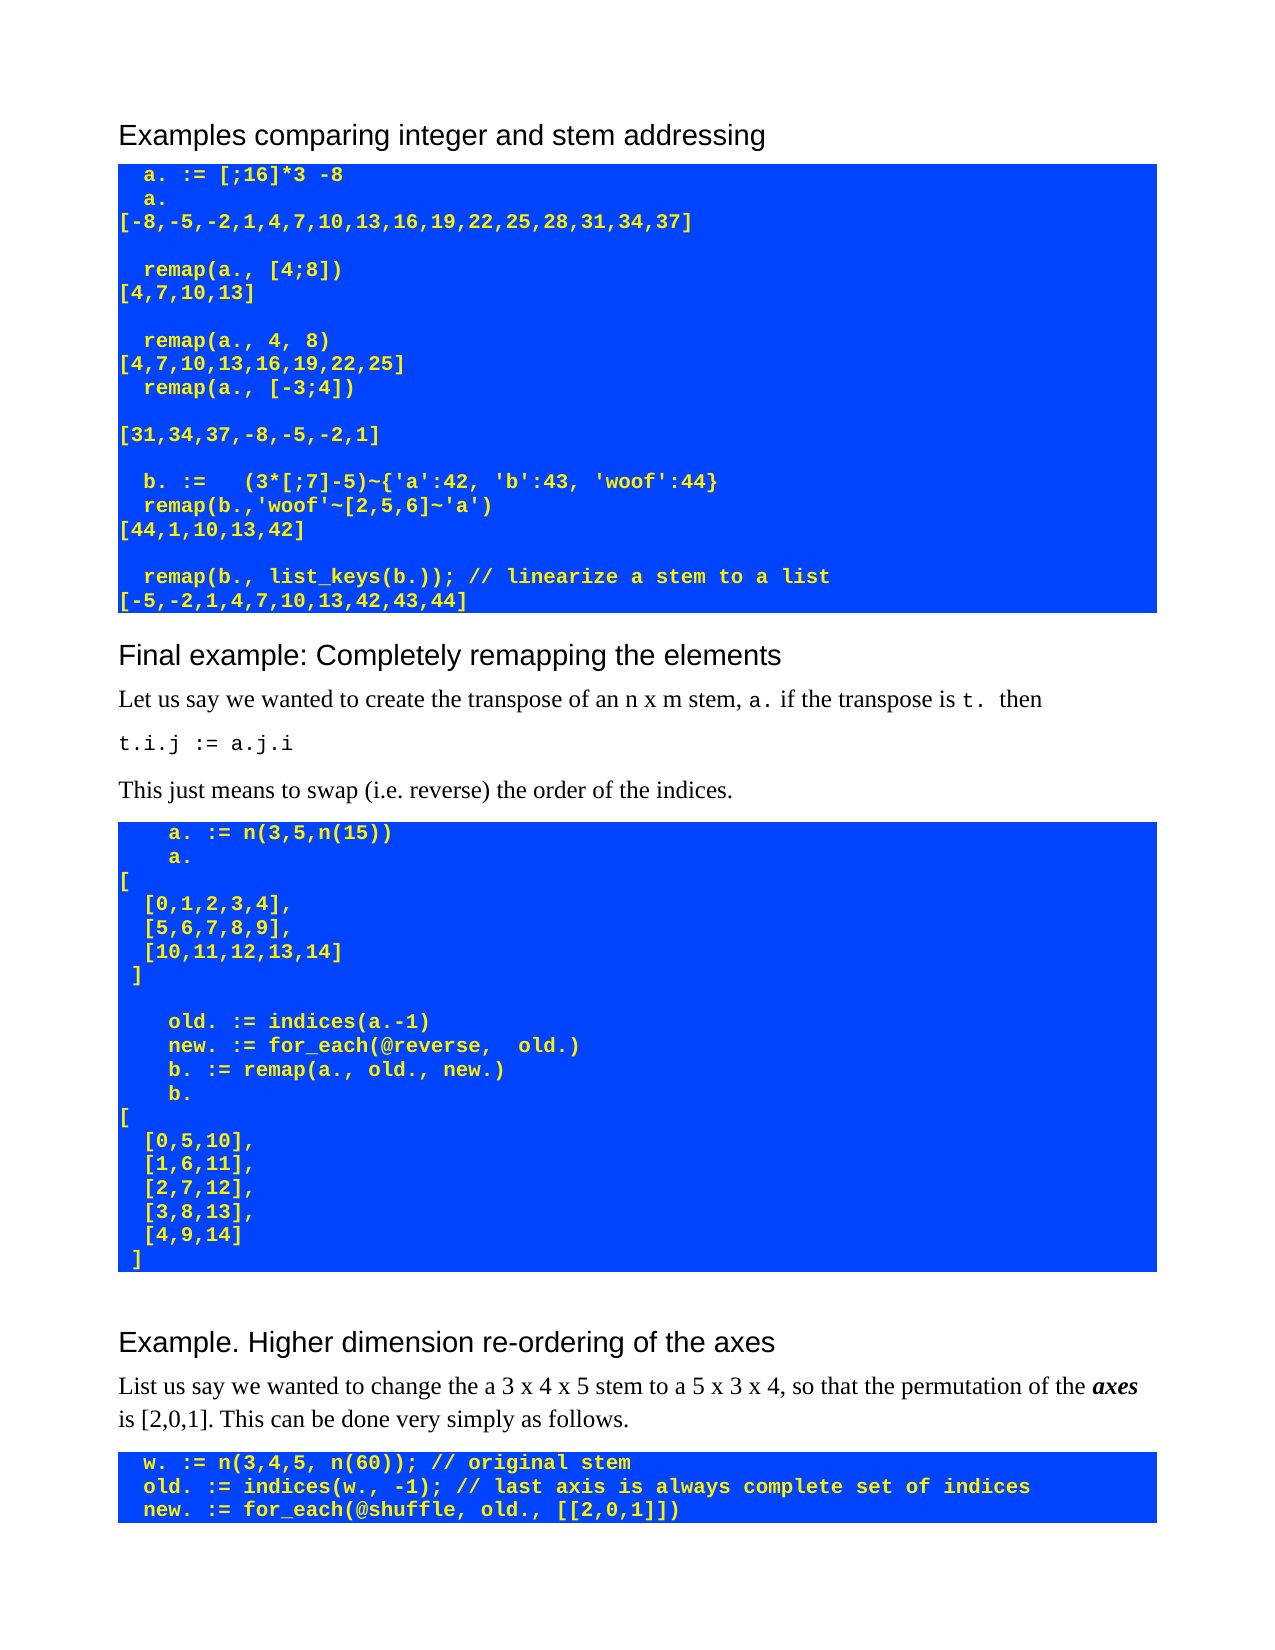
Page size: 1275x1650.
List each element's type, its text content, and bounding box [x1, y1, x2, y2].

text [5,6,7,8,9], [118, 917, 1157, 941]
text [ [118, 870, 1157, 893]
text [ [118, 1106, 1157, 1130]
text Let us say we wanted to create the transpose of an n x m stem, a. if the transpose is t. then [118, 684, 1157, 714]
text This just means to swap (i.e. reverse) the order of the indices. [118, 775, 1157, 803]
text a. := n(3,5,n(15)) [118, 822, 1157, 846]
text [-5,-2,1,4,7,10,13,42,43,44] [118, 590, 1157, 613]
text ] [118, 964, 1157, 988]
text remap(b.,'woof'~[2,5,6]~'a') [118, 495, 1157, 519]
text [0,1,2,3,4], [118, 893, 1157, 917]
text a. [118, 846, 1157, 870]
text a. := [;16]*3 -8 [118, 164, 1157, 188]
text [4,7,10,13,16,19,22,25] [118, 353, 1157, 377]
text remap(a., [-3;4]) [118, 377, 1157, 401]
text t.i.j := a.j.i [118, 733, 1157, 757]
text old. := indices(w., -1); // last axis is always complete set of indices [118, 1476, 1157, 1499]
text [44,1,10,13,42] [118, 519, 1157, 542]
text w. := n(3,4,5, n(60)); // original stem [118, 1452, 1157, 1476]
text ] [118, 1248, 1157, 1272]
subtitle Example. Higher dimension re-ordering of the axes [118, 1325, 1157, 1359]
subtitle Final example: Completely remapping the elements [118, 638, 1157, 672]
text old. := indices(a.-1) new. := for_each(@reverse, old.) b. := remap(a., old., new.) [118, 988, 1157, 1082]
text remap(a., 4, 8) [118, 330, 1157, 353]
text a. [118, 188, 1157, 211]
text b. := (3*[;7]-5)~{'a':42, 'b':43, 'woof':44} [118, 472, 1157, 495]
text b. [118, 1082, 1157, 1106]
text new. := for_each(@shuffle, old., [[2,0,1]]) [118, 1499, 1157, 1523]
text [10,11,12,13,14] [118, 941, 1157, 964]
text remap(a., [4;8]) [118, 259, 1157, 282]
subtitle Examples comparing integer and stem addressing [118, 118, 1157, 152]
text remap(b., list_keys(b.)); // linearize a stem to a list [118, 566, 1157, 590]
text [0,5,10], [118, 1130, 1157, 1153]
text [-8,-5,-2,1,4,7,10,13,16,19,22,25,28,31,34,37] [118, 211, 1157, 235]
text [4,7,10,13] [118, 282, 1157, 306]
text [31,34,37,-8,-5,-2,1] [118, 424, 1157, 448]
text [3,8,13], [118, 1201, 1157, 1224]
text List us say we wanted to change the a 3 x 4 x 5 stem to a 5 x 3 x 4, so that the permutation of the axes is [2,0,1]. This can be done very simply as follows. [118, 1371, 1157, 1433]
text [2,7,12], [118, 1177, 1157, 1201]
text [1,6,11], [118, 1153, 1157, 1177]
text [4,9,14] [118, 1224, 1157, 1248]
